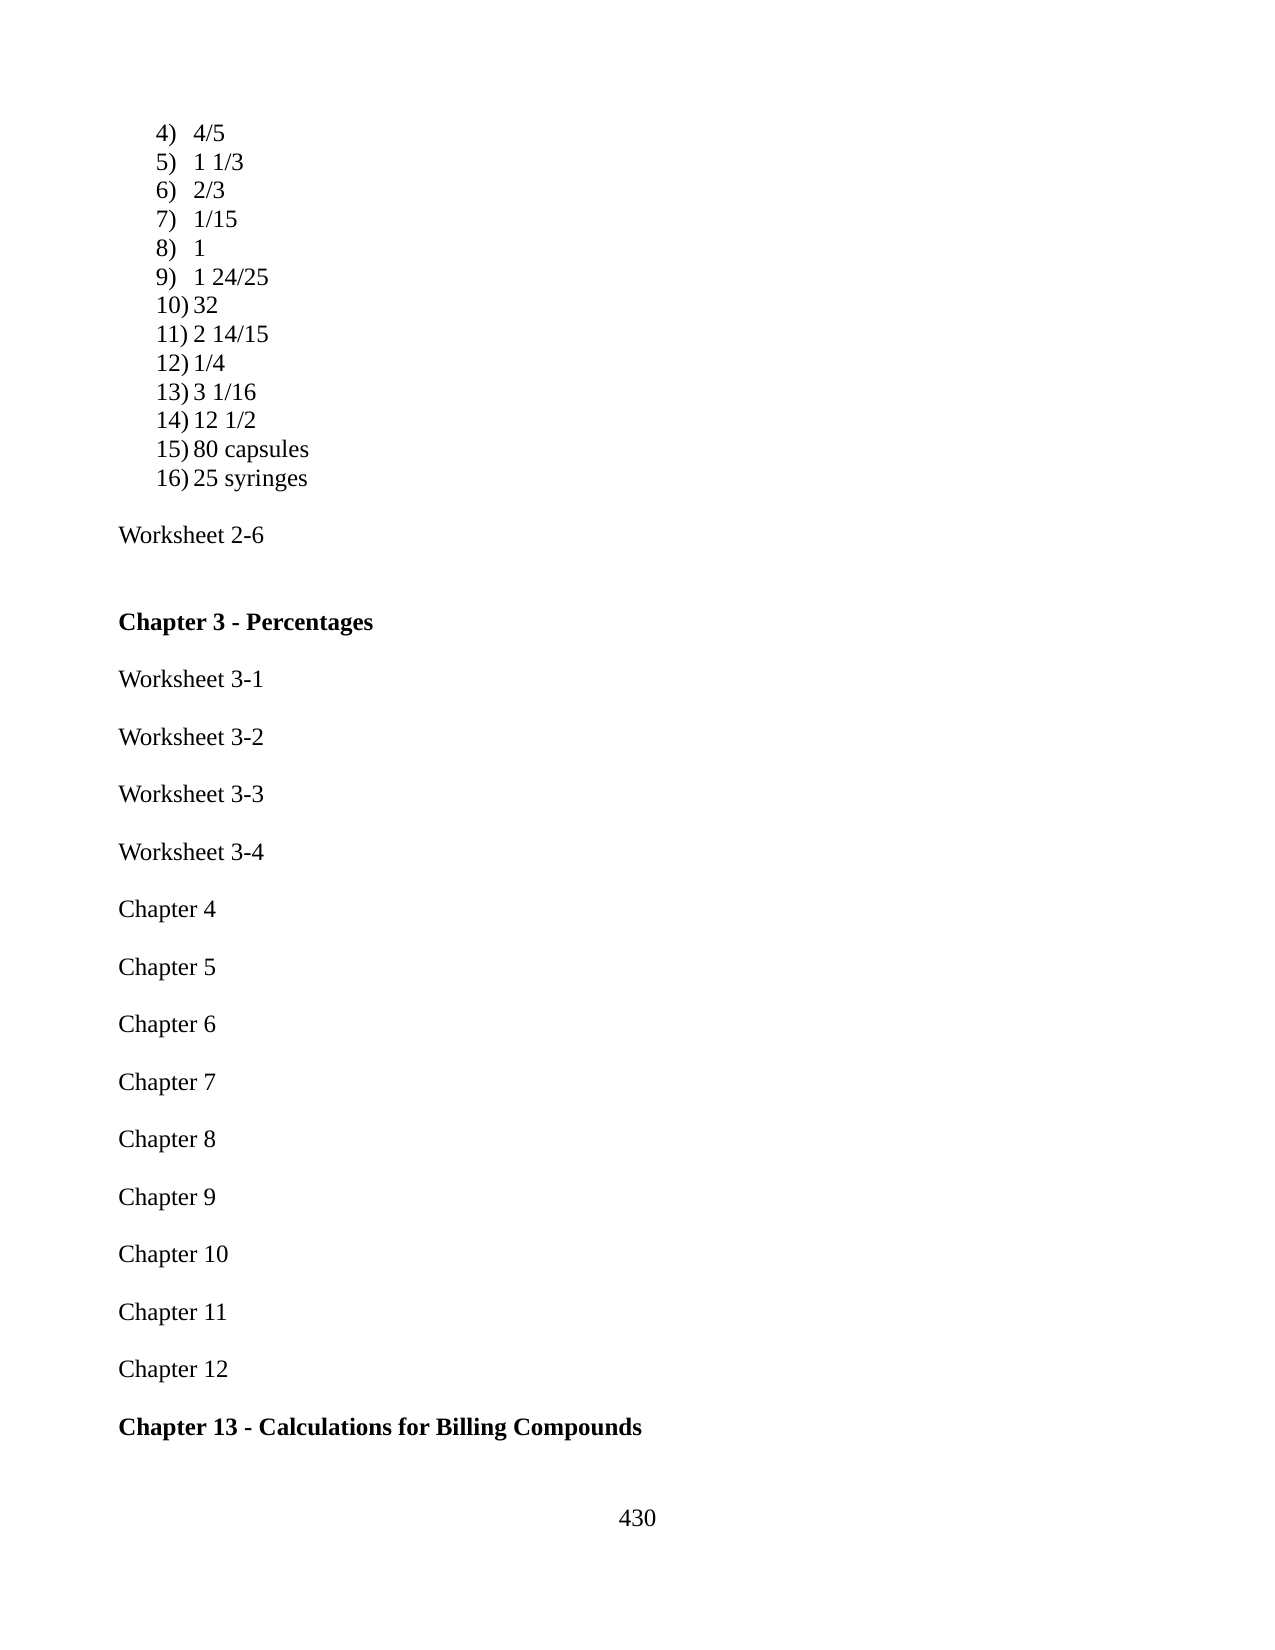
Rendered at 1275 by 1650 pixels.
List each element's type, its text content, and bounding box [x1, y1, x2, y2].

text Chapter 13 - Calculations for Billing Compounds [118, 1412, 1157, 1441]
text Worksheet 3-2 [118, 722, 1157, 751]
list 80 capsules [156, 434, 1157, 463]
text Worksheet 3-1 [118, 664, 1157, 693]
text Worksheet 2-6 [118, 521, 1157, 549]
list 2 14/15 [156, 319, 1157, 348]
list 1 24/25 [156, 262, 1157, 291]
list 1/4 [156, 348, 1157, 377]
list 12 1/2 [156, 406, 1157, 434]
list 1/15 [156, 204, 1157, 233]
text Worksheet 3-3 [118, 779, 1157, 808]
text Chapter 3 - Percentages [118, 607, 1157, 636]
text Chapter 7 [118, 1067, 1157, 1096]
text Chapter 5 [118, 952, 1157, 981]
text Chapter 10 [118, 1239, 1157, 1268]
text Chapter 8 [118, 1124, 1157, 1153]
list 25 syringes [156, 463, 1157, 492]
text Chapter 9 [118, 1182, 1157, 1211]
list 3 1/16 [156, 377, 1157, 406]
text Chapter 6 [118, 1009, 1157, 1038]
list 32 [156, 291, 1157, 319]
list 1 [156, 233, 1157, 262]
text Chapter 11 [118, 1297, 1157, 1326]
list 1 1/3 [156, 147, 1157, 176]
list 2/3 [156, 176, 1157, 204]
list 4/5 [156, 118, 1157, 147]
text Worksheet 3-4 [118, 837, 1157, 866]
text Chapter 4 [118, 894, 1157, 923]
text Chapter 12 [118, 1354, 1157, 1383]
